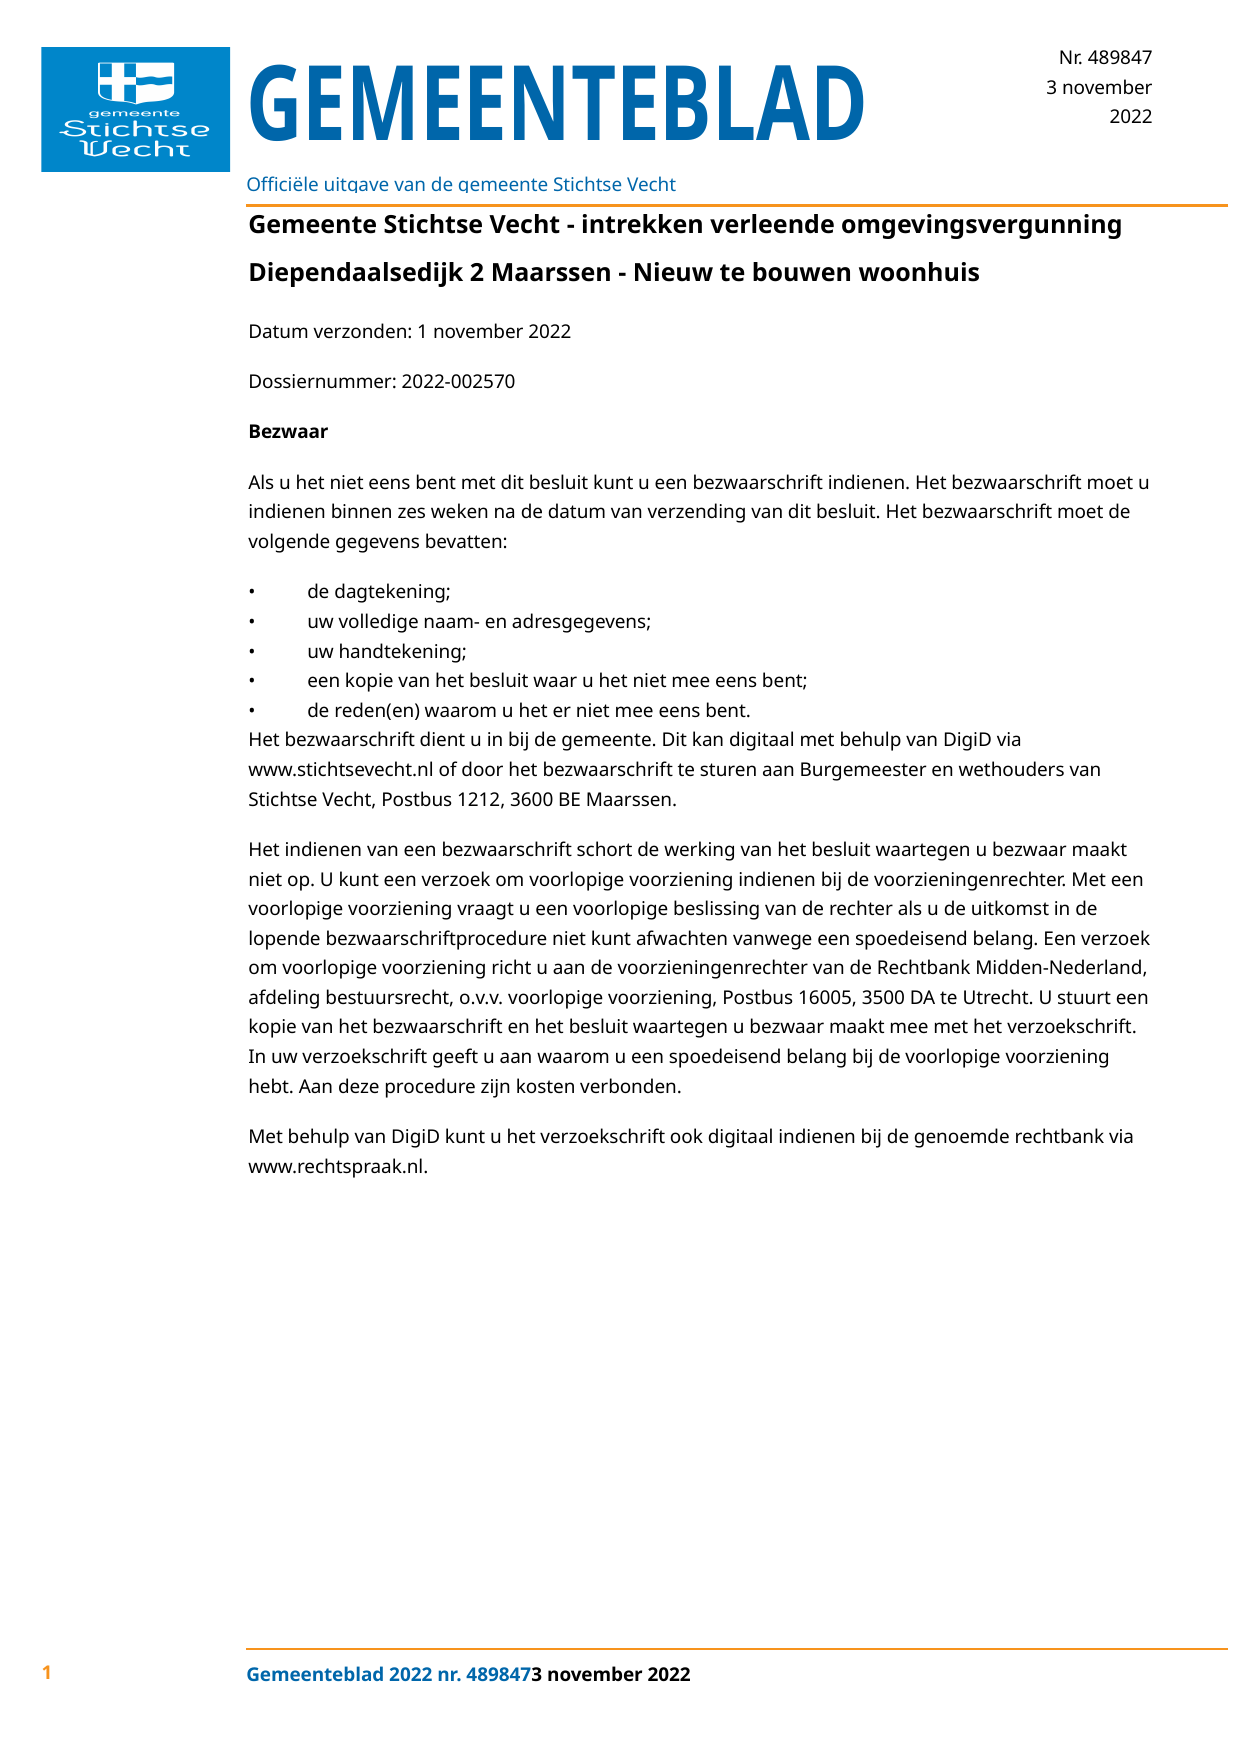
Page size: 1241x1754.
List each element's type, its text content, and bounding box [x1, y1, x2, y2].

text Datum verzonden: 1 november 2022 [248, 318, 1152, 344]
text Als u het niet eens bent met dit besluit kunt u een bezwaarschrift indienen. Het bezwaarschrift moet u indienen binnen zes weken na de datum van verzending van dit besluit. Het bezwaarschrift moet de volgende gegevens bevatten: [248, 469, 1152, 554]
picture [137, 63, 174, 103]
list de reden(en) waarom u het er niet mee eens bent. [248, 697, 1152, 723]
list uw handtekening; [248, 638, 1152, 664]
text Het indienen van een bezwaarschrift schort de werking van het besluit waartegen u bezwaar maakt niet op. U kunt een verzoek om voorlopige voorziening indienen bij de voorzieningenrechter. Met een voorlopige voorziening vraagt u een voorlopige beslissing van de rechter als u de uitkomst in de lopende bezwaarschriftprocedure niet kunt afwachten vanwege een spoedeisend belang. Een verzoek om voorlopige voorziening richt u aan de voorzieningenrechter van de Rechtbank Midden-Nederland, afdeling bestuursrecht, o.v.v. voorlopige voorziening, Postbus 16005, 3500 DA te Utrecht. U stuurt een kopie van het bezwaarschrift en het besluit waartegen u bezwaar maakt mee met het verzoekschrift. In uw verzoekschrift geeft u aan waarom u een spoedeisend belang bij de voorlopige voorziening hebt. Aan deze procedure zijn kosten verbonden. [248, 836, 1152, 1099]
list de dagtekening; [248, 579, 1152, 604]
list een kopie van het besluit waar u het niet mee eens bent; [248, 667, 1152, 693]
text Het bezwaarschrift dient u in bij de gemeente. Dit kan digitaal met behulp van DigiD via www.stichtsevecht.nl of door het bezwaarschrift te sturen aan Burgemeester en wethouders van Stichtse Vecht, Postbus 1212, 3600 BE Maarssen. [248, 727, 1152, 812]
text Met behulp van DigiD kunt u het verzoekschrift ook digitaal indienen bij de genoemde rechtbank via www.rechtspraak.nl. [248, 1123, 1152, 1179]
list uw volledige naam- en adresgegevens; [248, 608, 1152, 634]
picture [99, 63, 135, 101]
text Bezwaar [248, 419, 1152, 444]
text Gemeente Stichtse Vecht - intrekken verleende omgevingsvergunning Diependaalsedijk 2 Maarssen - Nieuw te bouwen woonhuis [248, 207, 1152, 288]
text Dossiernummer: 2022-002570 [248, 368, 1152, 394]
